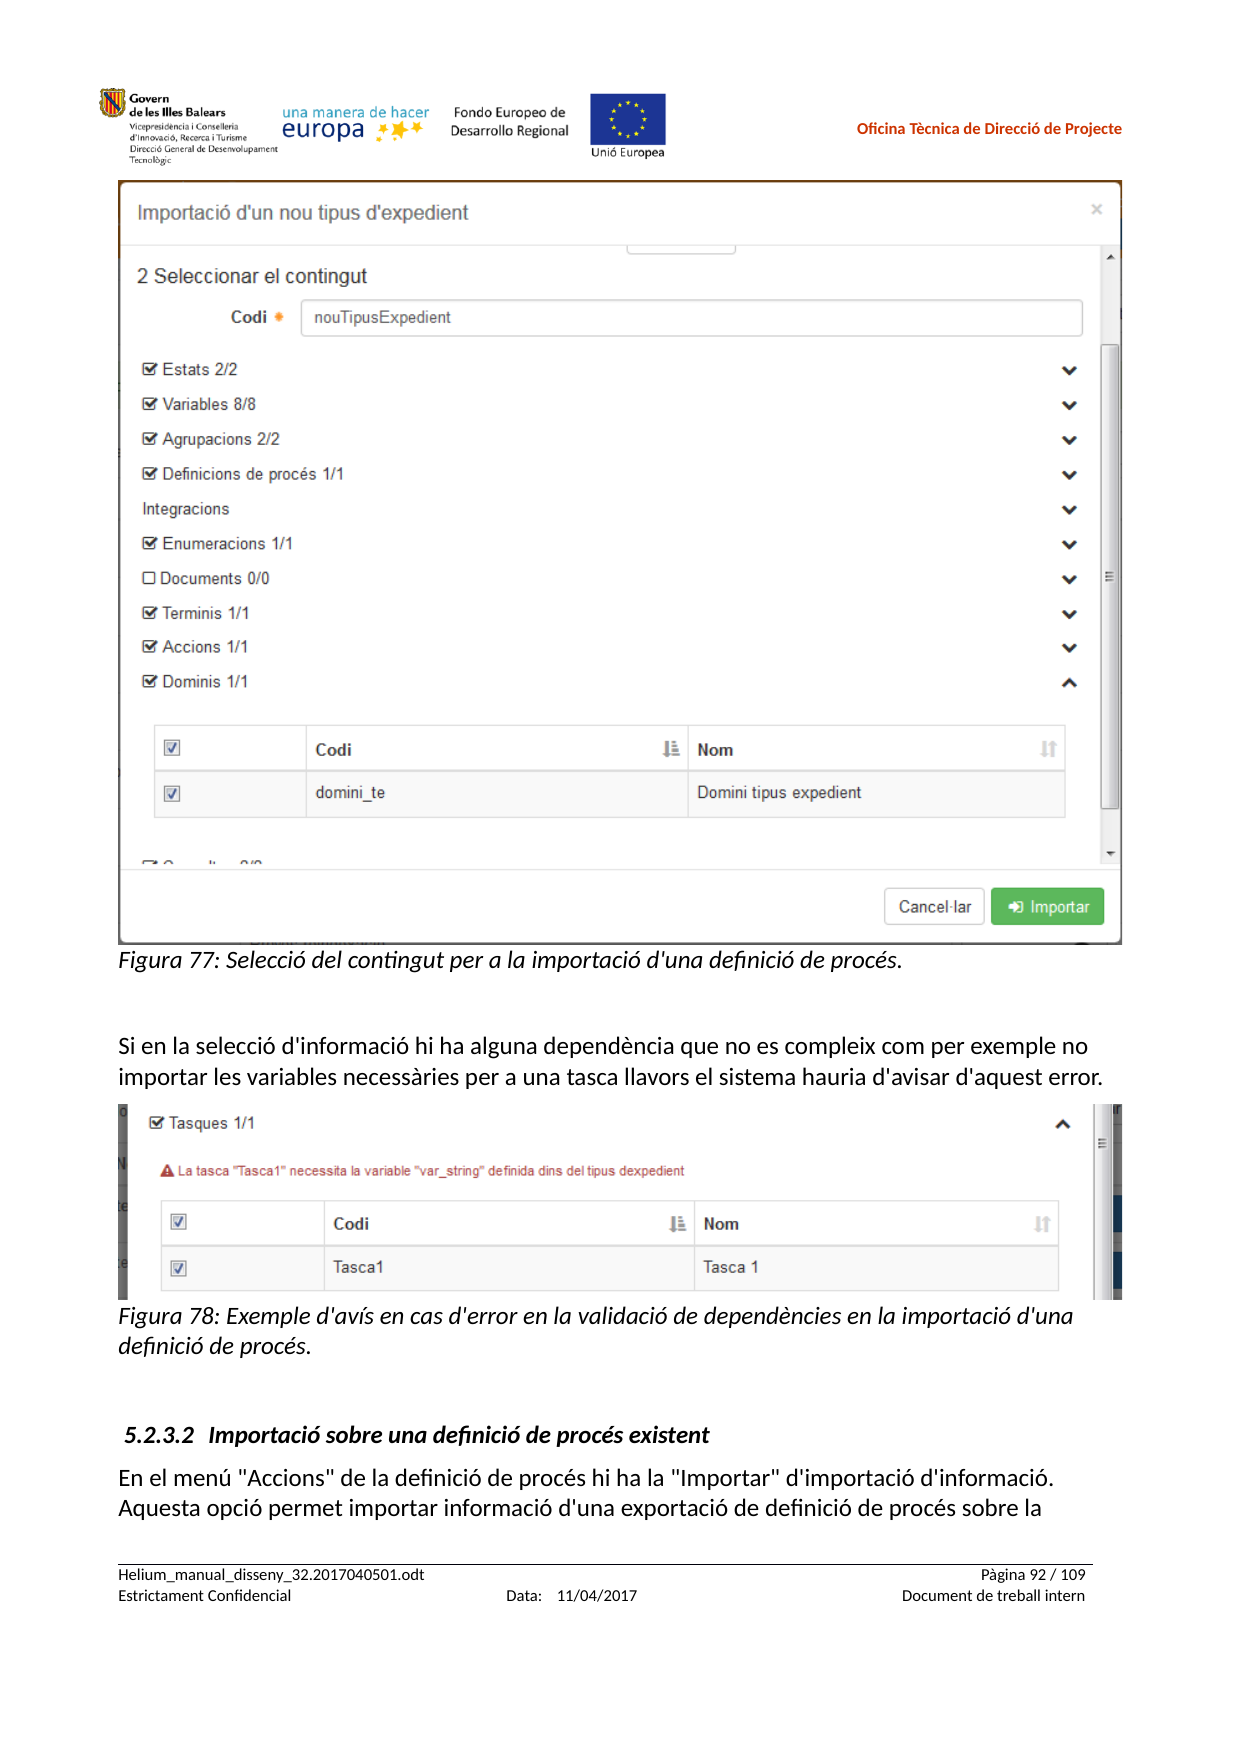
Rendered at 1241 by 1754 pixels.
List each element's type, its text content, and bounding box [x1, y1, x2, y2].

picture [118, 1104, 1123, 1300]
subtitle Importació sobre una definició de procés existent [118, 1419, 1122, 1449]
picture [99, 87, 668, 166]
text Figura 77: Selecció del contingut per a la importació d'una definició de procés. [118, 945, 1122, 975]
picture [118, 180, 1123, 945]
text Si en la selecció d'informació hi ha alguna dependència que no es compleix com per exemple no importar les variables necessàries per a una tasca llavors el sistema hauria d'avisar d'aquest error. [118, 1031, 1122, 1092]
text Figura 78: Exemple d'avís en cas d'error en la validació de dependències en la importació d'una definició de procés. [118, 1300, 1122, 1361]
text En el menú "Accions" de la definició de procés hi ha la "Importar" d'importació d'informació. Aquesta opció permet importar informació d'una exportació de definició de procés sobre la [118, 1462, 1122, 1523]
